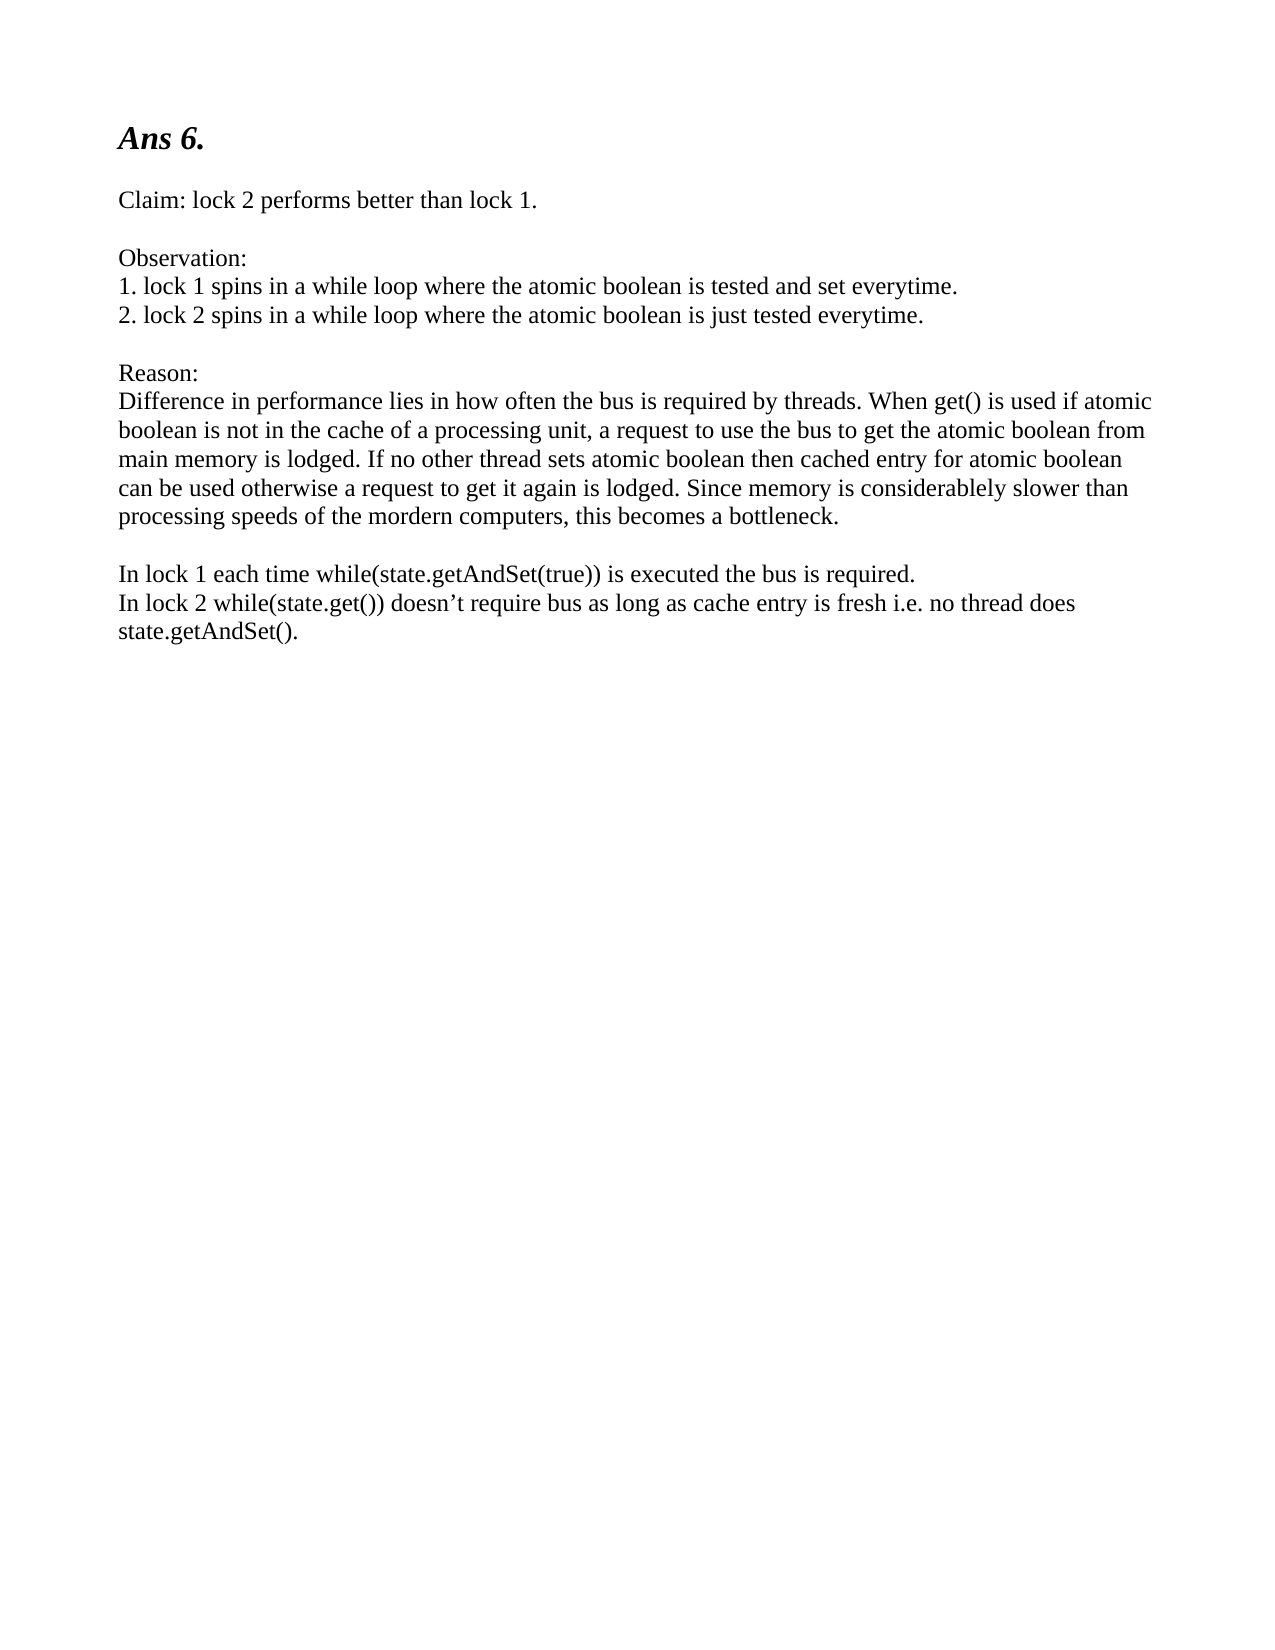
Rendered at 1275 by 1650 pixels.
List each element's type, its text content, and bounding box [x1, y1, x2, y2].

text Difference in performance lies in how often the bus is required by threads. When get() is used if atomic boolean is not in the cache of a processing unit, a request to use the bus to get the atomic boolean from main memory is lodged. If no other thread sets atomic boolean then cached entry for atomic boolean can be used otherwise a request to get it again is lodged. Since memory is considerablely slower than processing speeds of the mordern computers, this becomes a bottleneck. [118, 386, 1157, 530]
text 2. lock 2 spins in a while loop where the atomic boolean is just tested everytime. [118, 300, 1157, 329]
text Reason: [118, 358, 1157, 386]
text Observation: [118, 243, 1157, 271]
text In lock 2 while(state.get()) doesn’t require bus as long as cache entry is fresh i.e. no thread does state.getAndSet(). [118, 588, 1157, 645]
text 1. lock 1 spins in a while loop where the atomic boolean is tested and set everytime. [118, 271, 1157, 300]
text Claim: lock 2 performs better than lock 1. [118, 185, 1157, 214]
text In lock 1 each time while(state.getAndSet(true)) is executed the bus is required. [118, 559, 1157, 588]
text Ans 6. [118, 118, 1157, 156]
